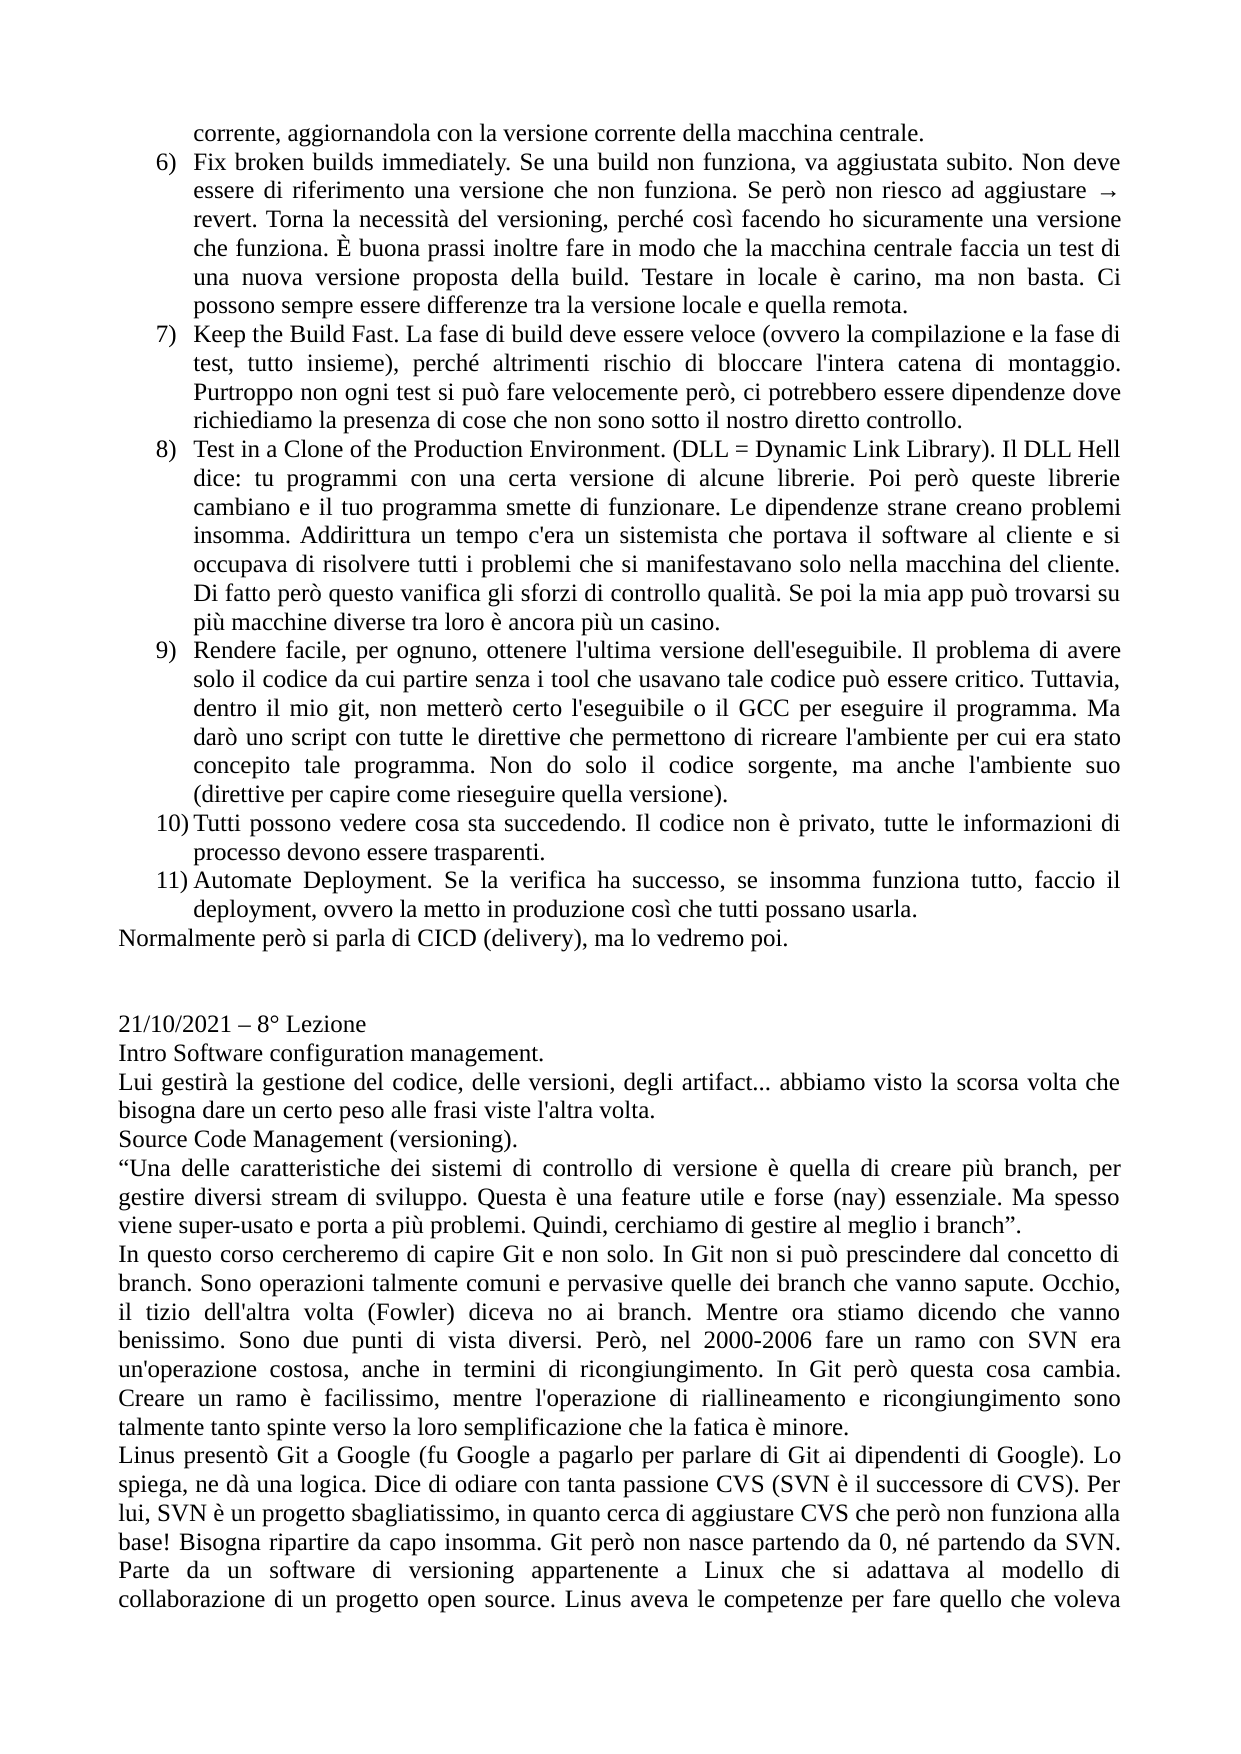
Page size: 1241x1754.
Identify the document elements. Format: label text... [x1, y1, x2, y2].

list corrente, aggiornandola con la versione corrente della macchina centrale. [156, 118, 1122, 147]
list Rendere facile, per ognuno, ottenere l'ultima versione dell'eseguibile. Il problema di avere solo il codice da cui partire senza i tool che usavano tale codice può essere critico. Tuttavia, dentro il mio git, non metterò certo l'eseguibile o il GCC per eseguire il programma. Ma darò uno script con tutte le direttive che permettono di ricreare l'ambiente per cui era stato concepito tale programma. Non do solo il codice sorgente, ma anche l'ambiente suo (direttive per capire come rieseguire quella versione). [156, 636, 1122, 808]
text 21/10/2021 – 8° Lezione [118, 1009, 1122, 1038]
text Source Code Management (versioning). [118, 1124, 1122, 1153]
text “Una delle caratteristiche dei sistemi di controllo di versione è quella di creare più branch, per gestire diversi stream di sviluppo. Questa è una feature utile e forse (nay) essenziale. Ma spesso viene super-usato e porta a più problemi. Quindi, cerchiamo di gestire al meglio i branch”. [118, 1153, 1122, 1239]
list Tutti possono vedere cosa sta succedendo. Il codice non è privato, tutte le informazioni di processo devono essere trasparenti. [156, 808, 1122, 866]
text Normalmente però si parla di CICD (delivery), ma lo vedremo poi. [118, 923, 1122, 952]
text Lui gestirà la gestione del codice, delle versioni, degli artifact... abbiamo visto la scorsa volta che bisogna dare un certo peso alle frasi viste l'altra volta. [118, 1067, 1122, 1124]
list Automate Deployment. Se la verifica ha successo, se insomma funziona tutto, faccio il deployment, ovvero la metto in produzione così che tutti possano usarla. [156, 866, 1122, 923]
list Test in a Clone of the Production Environment. (DLL = Dynamic Link Library). Il DLL Hell dice: tu programmi con una certa versione di alcune librerie. Poi però queste librerie cambiano e il tuo programma smette di funzionare. Le dipendenze strane creano problemi insomma. Addirittura un tempo c'era un sistemista che portava il software al cliente e si occupava di risolvere tutti i problemi che si manifestavano solo nella macchina del cliente. Di fatto però questo vanifica gli sforzi di controllo qualità. Se poi la mia app può trovarsi su più macchine diverse tra loro è ancora più un casino. [156, 434, 1122, 636]
list Fix broken builds immediately. Se una build non funziona, va aggiustata subito. Non deve essere di riferimento una versione che non funziona. Se però non riesco ad aggiustare → revert. Torna la necessità del versioning, perché così facendo ho sicuramente una versione che funziona. È buona prassi inoltre fare in modo che la macchina centrale faccia un test di una nuova versione proposta della build. Testare in locale è carino, ma non basta. Ci possono sempre essere differenze tra la versione locale e quella remota. [156, 147, 1122, 319]
list Keep the Build Fast. La fase di build deve essere veloce (ovvero la compilazione e la fase di test, tutto insieme), perché altrimenti rischio di bloccare l'intera catena di montaggio. Purtroppo non ogni test si può fare velocemente però, ci potrebbero essere dipendenze dove richiediamo la presenza di cose che non sono sotto il nostro diretto controllo. [156, 319, 1122, 434]
text Intro Software configuration management. [118, 1038, 1122, 1067]
text Linus presentò Git a Google (fu Google a pagarlo per parlare di Git ai dipendenti di Google). Lo spiega, ne dà una logica. Dice di odiare con tanta passione CVS (SVN è il successore di CVS). Per lui, SVN è un progetto sbagliatissimo, in quanto cerca di aggiustare CVS che però non funziona alla base! Bisogna ripartire da capo insomma. Git però non nasce partendo da 0, né partendo da SVN. Parte da un software di versioning appartenente a Linux che si adattava al modello di collaborazione di un progetto open source. Linus aveva le competenze per fare quello che voleva [118, 1441, 1122, 1613]
text In questo corso cercheremo di capire Git e non solo. In Git non si può prescindere dal concetto di branch. Sono operazioni talmente comuni e pervasive quelle dei branch che vanno sapute. Occhio, il tizio dell'altra volta (Fowler) diceva no ai branch. Mentre ora stiamo dicendo che vanno benissimo. Sono due punti di vista diversi. Però, nel 2000-2006 fare un ramo con SVN era un'operazione costosa, anche in termini di ricongiungimento. In Git però questa cosa cambia. Creare un ramo è facilissimo, mentre l'operazione di riallineamento e ricongiungimento sono talmente tanto spinte verso la loro semplificazione che la fatica è minore. [118, 1239, 1122, 1441]
